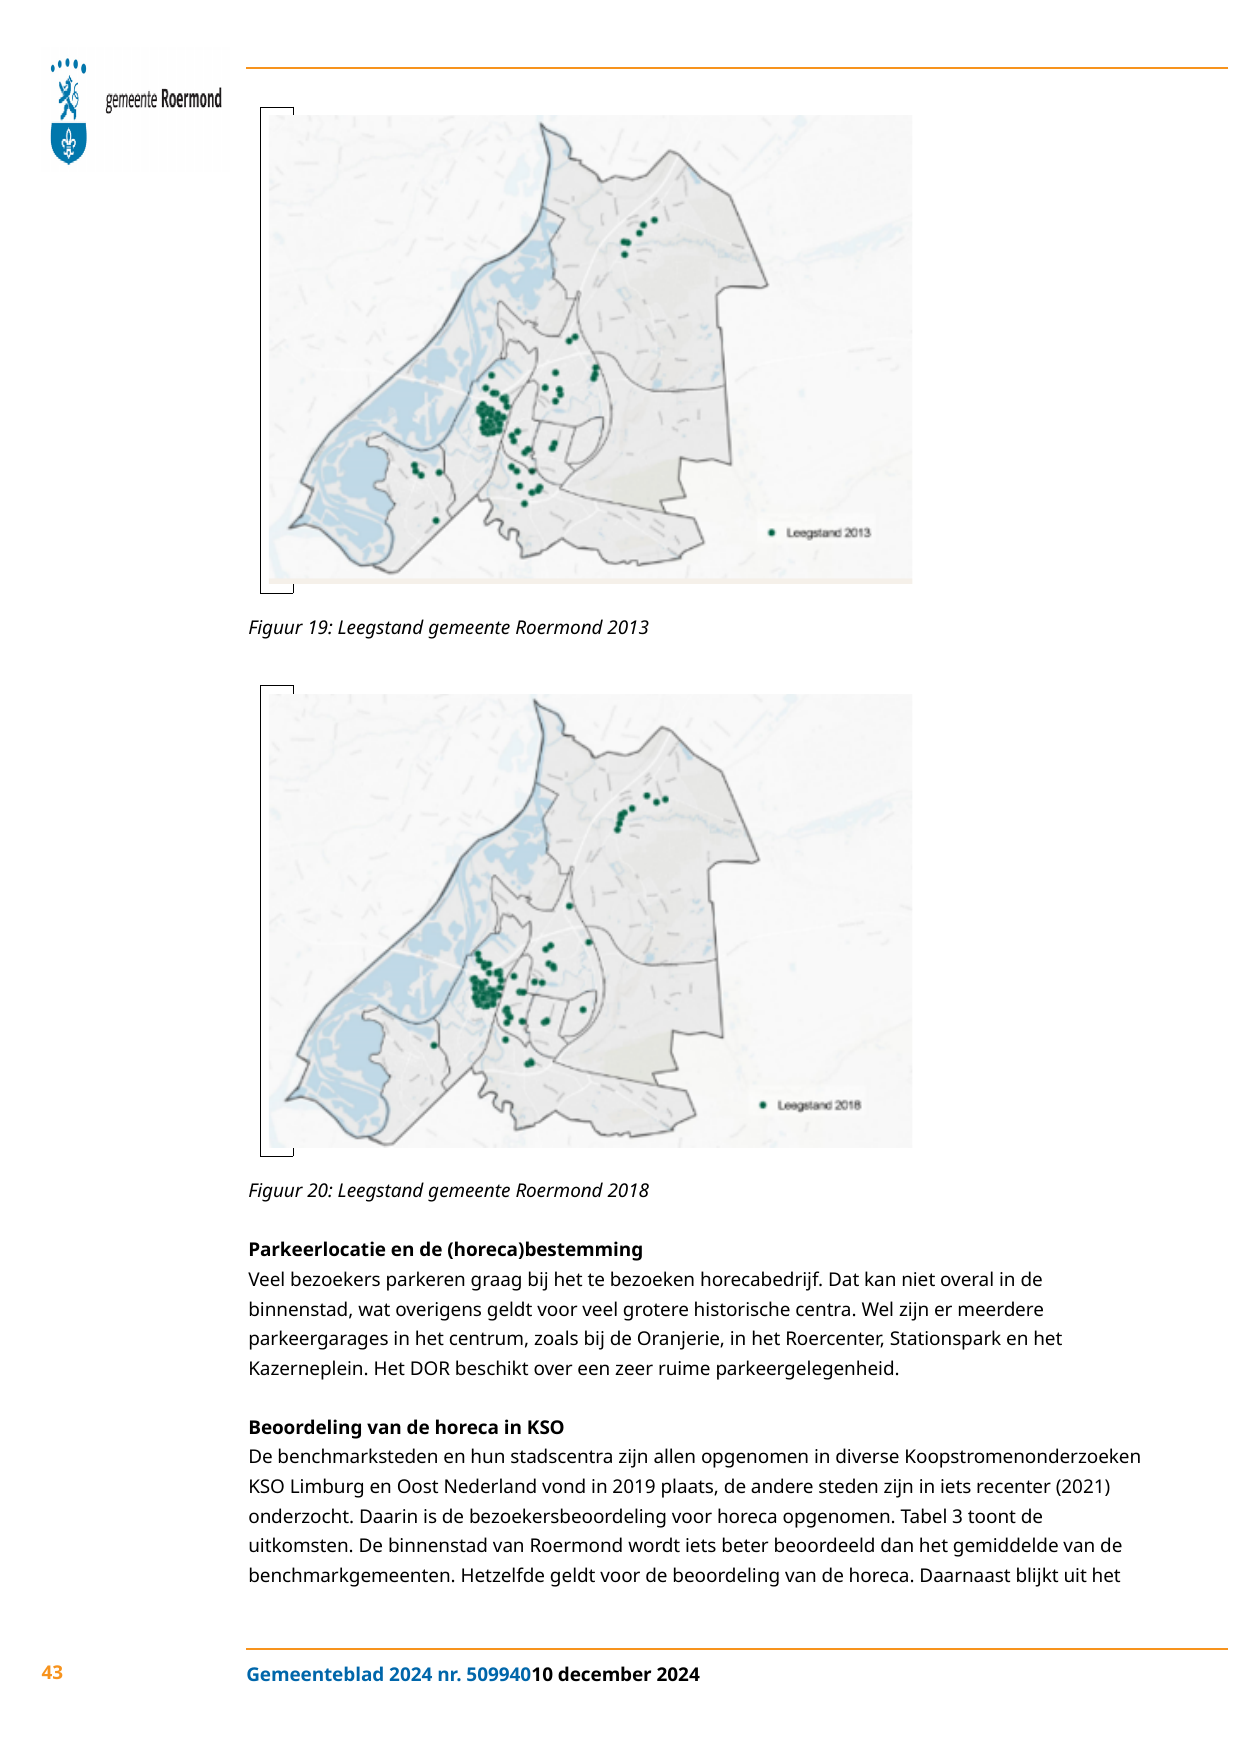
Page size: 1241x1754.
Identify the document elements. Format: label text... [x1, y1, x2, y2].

text Veel bezoekers parkeren graag bij het te bezoeken horecabedrijf. Dat kan niet overal in de binnenstad, wat overigens geldt voor veel grotere historische centra. Wel zijn er meerdere parkeergarages in het centrum, zoals bij de Oranjerie, in het Roercenter, Stationspark en het Kazerneplein. Het DOR beschikt over een zeer ruime parkeergelegenheid. [248, 1266, 1152, 1381]
text Figuur 19: Leegstand gemeente Roermond 2013 [248, 614, 1152, 640]
picture [268, 694, 913, 1148]
text Beoordeling van de horeca in KSO [248, 1414, 1152, 1440]
text Figuur 20: Leegstand gemeente Roermond 2018 [248, 1177, 1152, 1203]
text Parkeerlocatie en de (horeca)bestemming [248, 1237, 1152, 1262]
picture [268, 115, 913, 584]
text De benchmarksteden en hun stadscentra zijn allen opgenomen in diverse Koopstromenonderzoeken KSO Limburg en Oost Nederland vond in 2019 plaats, de andere steden zijn in iets recenter (2021) onderzocht. Daarin is de bezoekersbeoordeling voor horeca opgenomen. Tabel 3 toont de uitkomsten. De binnenstad van Roermond wordt iets beter beoordeeld dan het gemiddelde van de benchmarkgemeenten. Hetzelfde geldt voor de beoordeling van de horeca. Daarnaast blijkt uit het [248, 1444, 1152, 1588]
picture [41, 47, 231, 172]
